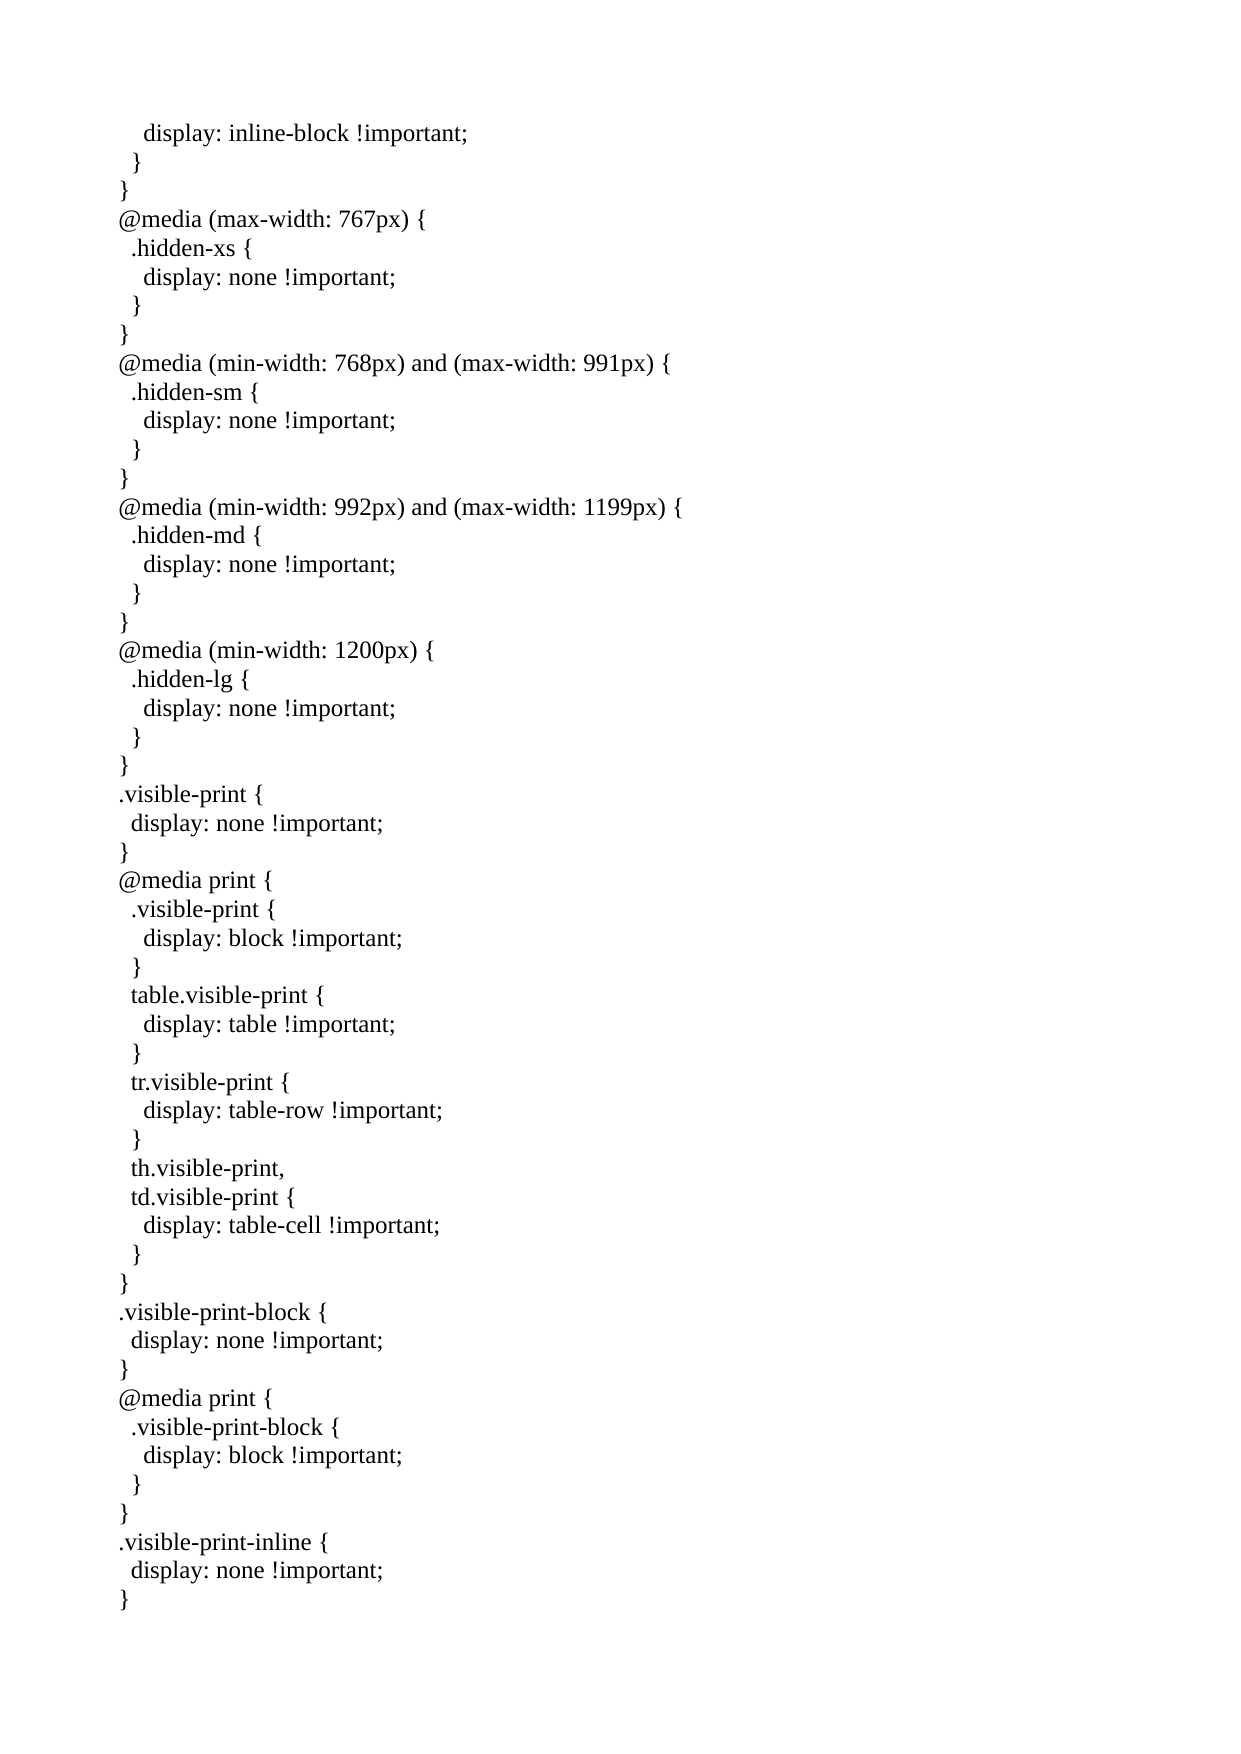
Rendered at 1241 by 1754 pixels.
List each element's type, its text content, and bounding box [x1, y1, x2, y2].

text .hidden-md { [118, 521, 1122, 549]
text } [118, 722, 1122, 751]
text @media (min-width: 992px) and (max-width: 1199px) { [118, 492, 1122, 521]
text display: none !important; [118, 808, 1122, 837]
text table.visible-print { [118, 981, 1122, 1009]
text } [118, 1124, 1122, 1153]
text display: none !important; [118, 693, 1122, 722]
text display: none !important; [118, 1326, 1122, 1354]
text .visible-print { [118, 779, 1122, 808]
text @media (max-width: 767px) { [118, 204, 1122, 233]
text } [118, 1469, 1122, 1498]
text } [118, 1584, 1122, 1613]
text } [118, 1498, 1122, 1527]
text tr.visible-print { [118, 1067, 1122, 1096]
text } [118, 291, 1122, 319]
text } [118, 1239, 1122, 1268]
text display: none !important; [118, 549, 1122, 578]
text td.visible-print { [118, 1182, 1122, 1211]
text display: table-row !important; [118, 1096, 1122, 1124]
text .visible-print-inline { [118, 1527, 1122, 1556]
text @media (min-width: 768px) and (max-width: 991px) { [118, 348, 1122, 377]
text display: none !important; [118, 262, 1122, 291]
text display: none !important; [118, 1556, 1122, 1584]
text } [118, 578, 1122, 607]
text display: table !important; [118, 1009, 1122, 1038]
text .visible-print { [118, 894, 1122, 923]
text } [118, 176, 1122, 204]
text .visible-print-block { [118, 1297, 1122, 1326]
text @media (min-width: 1200px) { [118, 636, 1122, 664]
text } [118, 147, 1122, 176]
text .hidden-lg { [118, 664, 1122, 693]
text display: table-cell !important; [118, 1211, 1122, 1239]
text } [118, 434, 1122, 463]
text } [118, 837, 1122, 866]
text display: none !important; [118, 406, 1122, 434]
text @media print { [118, 1383, 1122, 1412]
text .hidden-xs { [118, 233, 1122, 262]
text } [118, 1354, 1122, 1383]
text th.visible-print, [118, 1153, 1122, 1182]
text } [118, 1038, 1122, 1067]
text } [118, 1268, 1122, 1297]
text .visible-print-block { [118, 1412, 1122, 1441]
text display: block !important; [118, 923, 1122, 952]
text } [118, 607, 1122, 636]
text } [118, 751, 1122, 779]
text @media print { [118, 866, 1122, 894]
text } [118, 319, 1122, 348]
text display: block !important; [118, 1441, 1122, 1469]
text .hidden-sm { [118, 377, 1122, 406]
text } [118, 463, 1122, 492]
text } [118, 952, 1122, 981]
text display: inline-block !important; [118, 118, 1122, 147]
